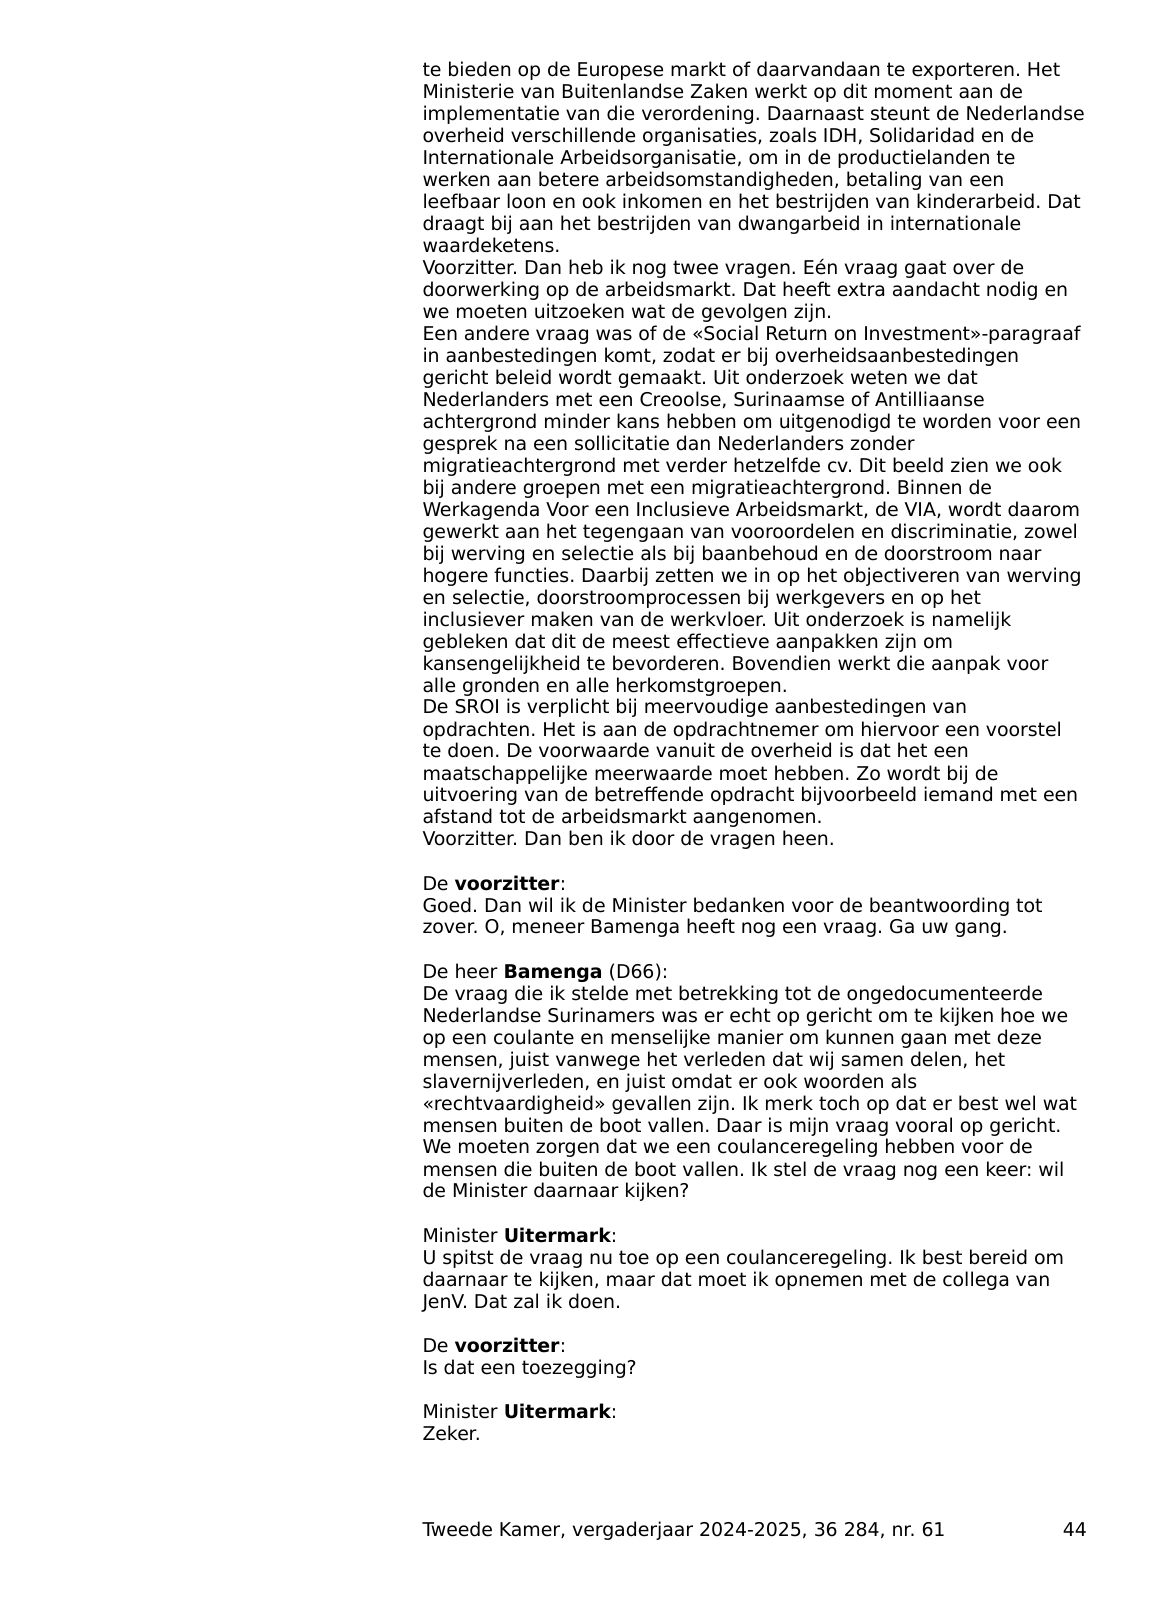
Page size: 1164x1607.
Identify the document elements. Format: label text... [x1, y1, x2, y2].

text Voorzitter. Dan ben ik door de vragen heen. [422, 828, 1087, 850]
text Een andere vraag was of de «Social Return on Investment»-paragraaf in aanbestedingen komt, zodat er bij overheidsaanbestedingen gericht beleid wordt gemaakt. Uit onderzoek weten we dat Nederlanders met een Creoolse, Surinaamse of Antilliaanse achtergrond minder kans hebben om uitgenodigd te worden voor een gesprek na een sollicitatie dan Nederlanders zonder migratieachtergrond met verder hetzelfde cv. Dit beeld zien we ook bij andere groepen met een migratieachtergrond. Binnen de Werkagenda Voor een Inclusieve Arbeidsmarkt, de VIA, wordt daarom gewerkt aan het tegengaan van vooroordelen en discriminatie, zowel bij werving en selectie als bij baanbehoud en de doorstroom naar hogere functies. Daarbij zetten we in op het objectiveren van werving en selectie, doorstroomprocessen bij werkgevers en op het inclusiever maken van de werkvloer. Uit onderzoek is namelijk gebleken dat dit de meest effectieve aanpakken zijn om kansengelijkheid te bevorderen. Bovendien werkt die aanpak voor alle gronden en alle herkomstgroepen. [422, 323, 1087, 696]
text De voorzitter: [422, 1335, 1087, 1357]
text Is dat een toezegging? [422, 1357, 1087, 1379]
text Goed. Dan wil ik de Minister bedanken voor de beantwoording tot zover. O, meneer Bamenga heeft nog een vraag. Ga uw gang. [422, 894, 1087, 938]
text De vraag die ik stelde met betrekking tot de ongedocumenteerde Nederlandse Surinamers was er echt op gericht om te kijken hoe we op een coulante en menselijke manier om kunnen gaan met deze mensen, juist vanwege het verleden dat wij samen delen, het slavernijverleden, en juist omdat er ook woorden als «rechtvaardigheid» gevallen zijn. Ik merk toch op dat er best wel wat mensen buiten de boot vallen. Daar is mijn vraag vooral op gericht. We moeten zorgen dat we een coulanceregeling hebben voor de mensen die buiten de boot vallen. Ik stel de vraag nog een keer: wil de Minister daarnaar kijken? [422, 983, 1087, 1202]
text De voorzitter: [422, 872, 1087, 894]
text Minister Uitermark: [422, 1224, 1087, 1247]
text te bieden op de Europese markt of daarvandaan te exporteren. Het Ministerie van Buitenlandse Zaken werkt op dit moment aan de implementatie van die verordening. Daarnaast steunt de Nederlandse overheid verschillende organisaties, zoals IDH, Solidaridad en de Internationale Arbeidsorganisatie, om in de productielanden te werken aan betere arbeidsomstandigheden, betaling van een leefbaar loon en ook inkomen en het bestrijden van kinderarbeid. Dat draagt bij aan het bestrijden van dwangarbeid in internationale waardeketens. [422, 59, 1087, 257]
text Voorzitter. Dan heb ik nog twee vragen. Eén vraag gaat over de doorwerking op de arbeidsmarkt. Dat heeft extra aandacht nodig en we moeten uitzoeken wat de gevolgen zijn. [422, 257, 1087, 323]
text Minister Uitermark: [422, 1401, 1087, 1423]
text Zeker. [422, 1423, 1087, 1445]
text De SROI is verplicht bij meervoudige aanbestedingen van opdrachten. Het is aan de opdrachtnemer om hiervoor een voorstel te doen. De voorwaarde vanuit de overheid is dat het een maatschappelijke meerwaarde moet hebben. Zo wordt bij de uitvoering van de betreffende opdracht bijvoorbeeld iemand met een afstand tot de arbeidsmarkt aangenomen. [422, 696, 1087, 828]
text U spitst de vraag nu toe op een coulanceregeling. Ik best bereid om daarnaar te kijken, maar dat moet ik opnemen met de collega van JenV. Dat zal ik doen. [422, 1247, 1087, 1312]
text De heer Bamenga (D66): [422, 961, 1087, 983]
